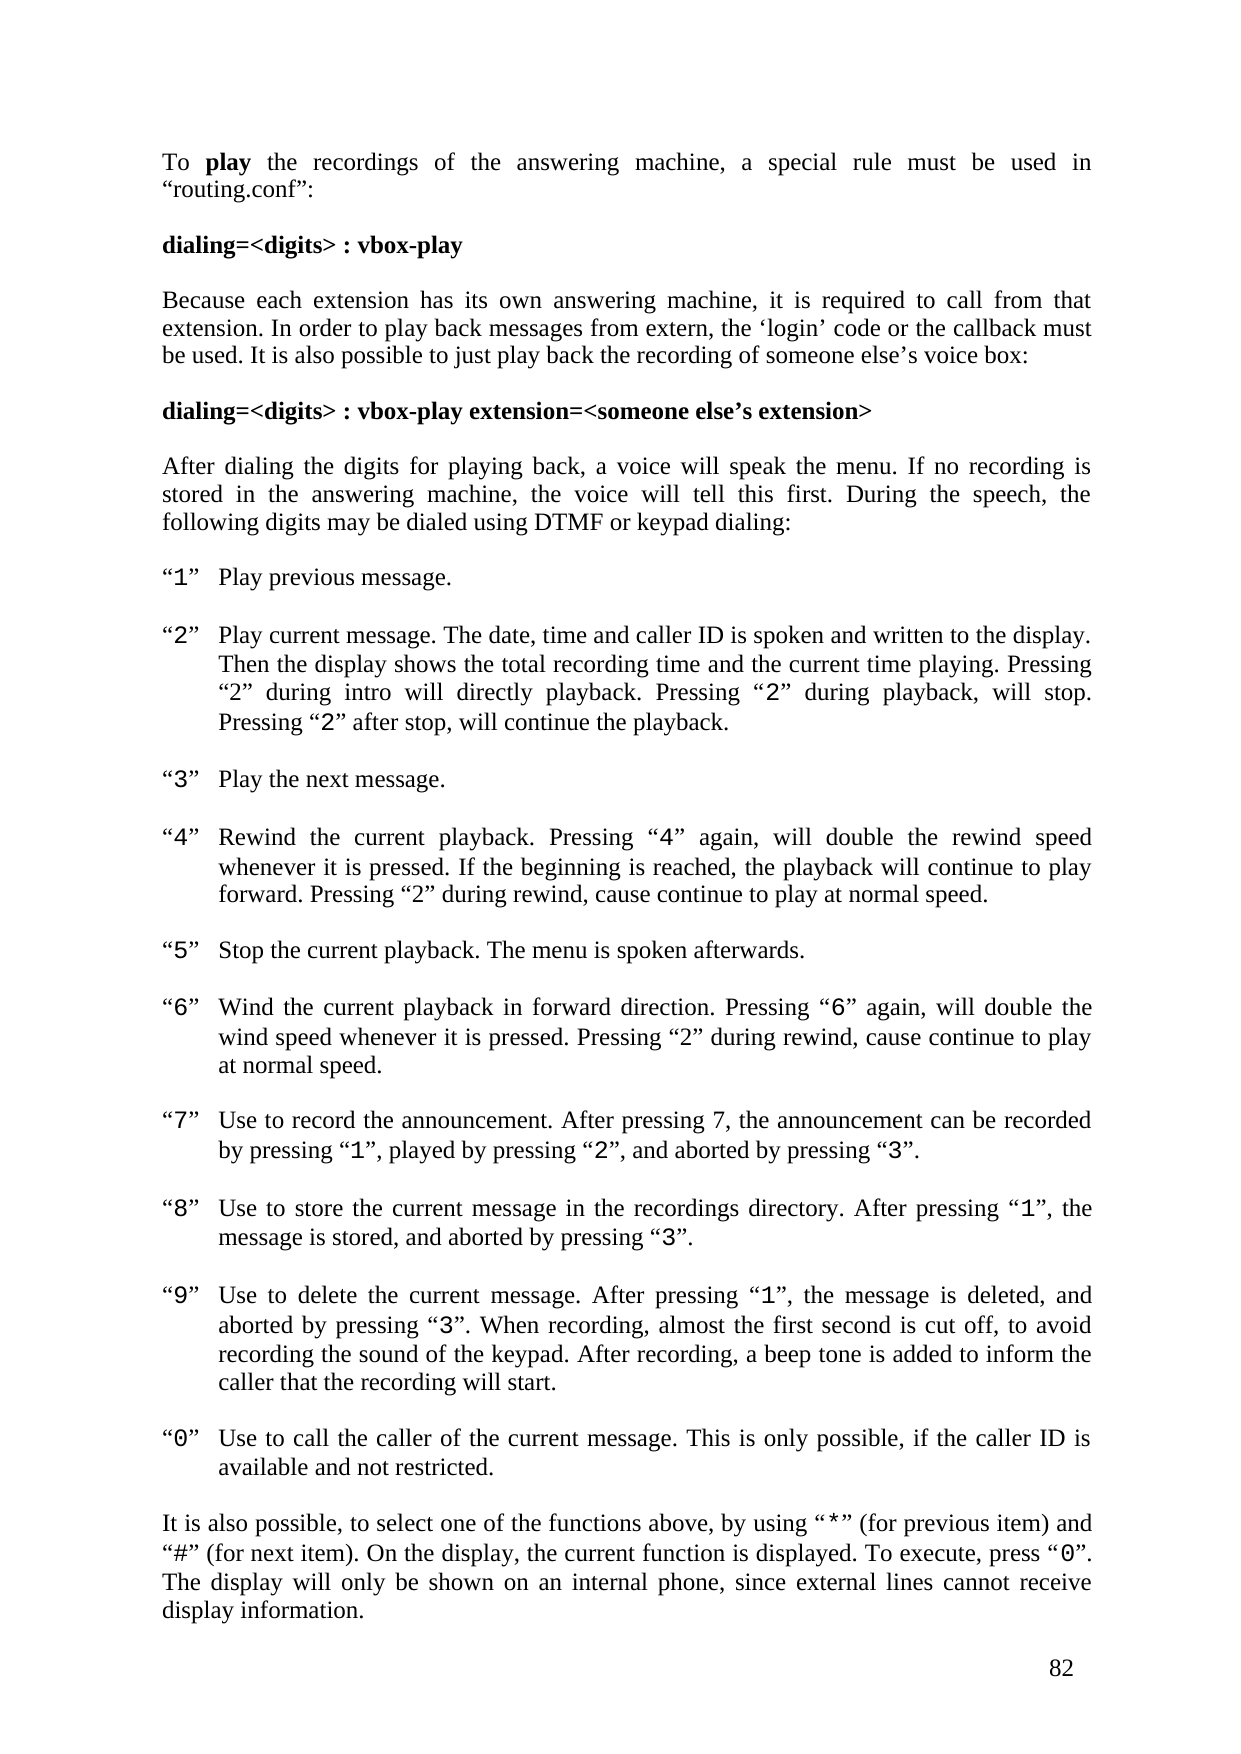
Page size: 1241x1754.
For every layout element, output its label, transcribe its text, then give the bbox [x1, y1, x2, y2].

text Because each extension has its own answering machine, it is required to call from that extension. In order to play back messages from extern, the ‘login’ code or the callback must be used. It is also possible to just play back the recording of someone else’s voice box: [162, 286, 1092, 369]
text dialing=<digits> : vbox-play extension=<someone else’s extension> [162, 397, 1092, 425]
text To play the recordings of the answering machine, a special rule must be used in “routing.conf”: [162, 148, 1092, 203]
text “5” Stop the current playback. The menu is spoken afterwards. [162, 936, 1092, 966]
text After dialing the digits for playing back, a voice will speak the menu. If no recording is stored in the answering machine, the voice will tell this first. During the speech, the following digits may be dialed using DTMF or keypad dialing: [162, 452, 1092, 536]
text “7” Use to record the announcement. After pressing 7, the announcement can be recorded by pressing “1”, played by pressing “2”, and aborted by pressing “3”. [162, 1106, 1092, 1166]
text “8” Use to store the current message in the recordings directory. After pressing “1”, the message is stored, and aborted by pressing “3”. [162, 1194, 1092, 1253]
text “0” Use to call the caller of the current message. This is only possible, if the caller ID is available and not restricted. [162, 1424, 1092, 1481]
text “3” Play the next message. [162, 766, 1092, 795]
text dialing=<digits> : vbox-play [162, 231, 1092, 258]
text “2” Play current message. The date, time and caller ID is spoken and written to the display. Then the display shows the total recording time and the current time playing. Pressing “2” during intro will directly playback. Pressing “2” during playback, will stop. Pressing “2” after stop, will continue the playback. [162, 621, 1092, 738]
text It is also possible, to select one of the functions above, by using “*” (for previous item) and “#” (for next item). On the display, the current function is displayed. To execute, press “0”. The display will only be shown on an internal phone, since external lines cannot receive display information. [162, 1509, 1092, 1624]
text “6” Wind the current playback in forward direction. Pressing “6” again, will double the wind speed whenever it is pressed. Pressing “2” during rewind, cause continue to play at normal speed. [162, 993, 1092, 1079]
text “1” Play previous message. [162, 563, 1092, 593]
text “4” Rewind the current playback. Pressing “4” again, will double the rewind speed whenever it is pressed. If the beginning is reached, the playback will continue to play forward. Pressing “2” during rewind, cause continue to play at normal speed. [162, 823, 1092, 908]
text “9” Use to delete the current message. After pressing “1”, the message is deleted, and aborted by pressing “3”. When recording, almost the first second is cut off, to avoid recording the sound of the keypad. After recording, a beep tone is added to inform the caller that the recording will start. [162, 1281, 1092, 1396]
